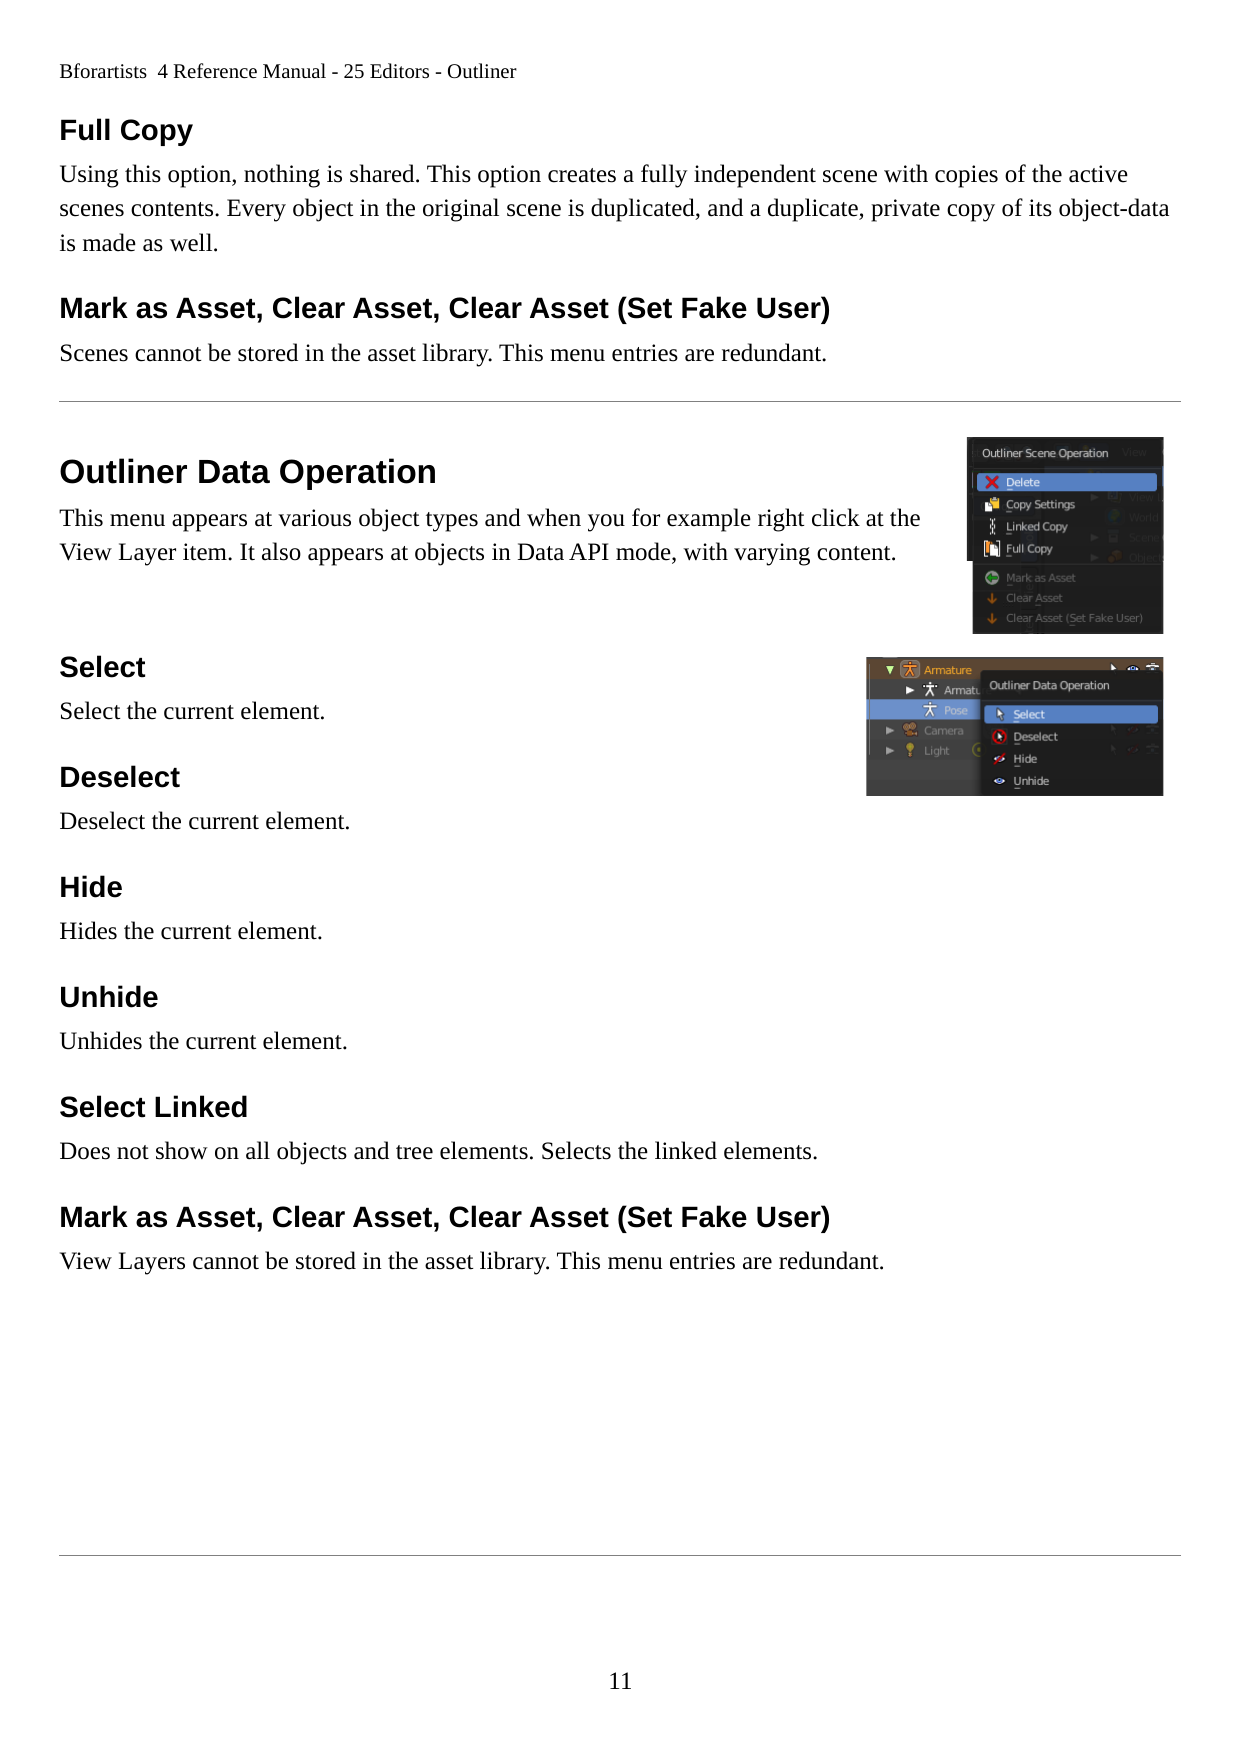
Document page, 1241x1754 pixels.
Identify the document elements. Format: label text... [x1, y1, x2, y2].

subtitle Select Linked [59, 1090, 1181, 1123]
text This menu appears at various object types and when you for example right click at the View Layer item. It also appears at objects in Data API mode, with varying content. [59, 503, 972, 566]
subtitle Select [59, 650, 1181, 684]
subtitle Unhide [59, 980, 1181, 1013]
subtitle Mark as Asset, Clear Asset, Clear Asset (Set Fake User) [59, 291, 1181, 325]
subtitle [1164, 452, 1181, 490]
picture [966, 437, 1164, 634]
text Deselect the current element. [59, 806, 1181, 835]
text Does not show on all objects and tree elements. Selects the linked elements. [59, 1136, 1181, 1165]
subtitle Mark as Asset, Clear Asset, Clear Asset (Set Fake User) [59, 1199, 1181, 1233]
text Select the current element. [59, 696, 866, 725]
text View Layers cannot be stored in the asset library. This menu entries are redundant. [59, 1246, 1181, 1274]
subtitle [1164, 760, 1181, 794]
text Unhides the current element. [59, 1026, 1181, 1055]
subtitle Outliner Data Operation [59, 452, 966, 490]
subtitle Deselect [59, 760, 866, 794]
text Using this option, nothing is shared. This option creates a fully independent scene with copies of the active scenes contents. Every object in the original scene is duplicated, and a duplicate, private copy of its object-data is made as well. [59, 159, 1181, 257]
picture [866, 657, 1164, 796]
text Scenes cannot be stored in the asset library. This menu entries are redundant. [59, 338, 1181, 366]
subtitle Full Copy [59, 113, 1181, 146]
text Hides the current element. [59, 916, 1181, 945]
subtitle Hide [59, 870, 1181, 904]
